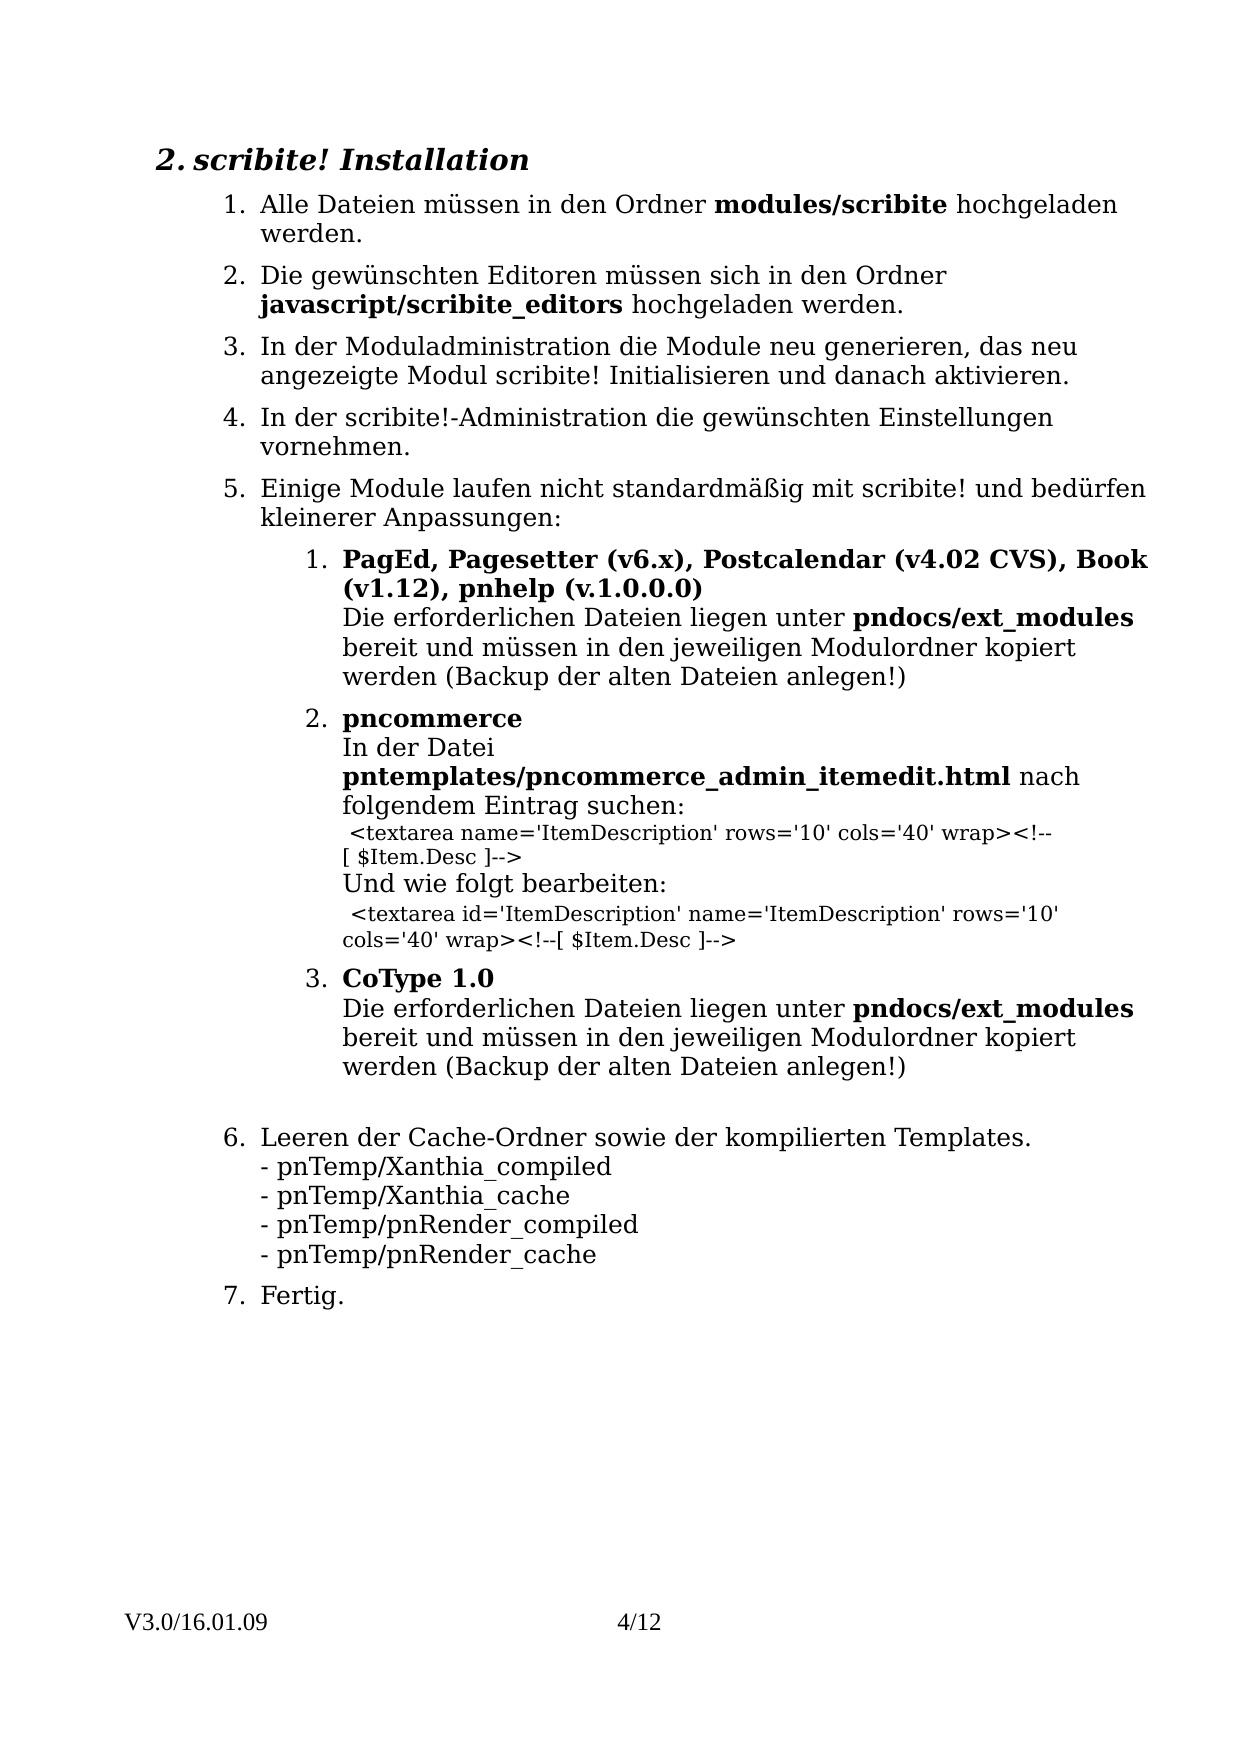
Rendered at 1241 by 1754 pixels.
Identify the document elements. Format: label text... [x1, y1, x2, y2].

list In der scribite!-Administration die gewünschten Einstellungen vornehmen. [223, 403, 1160, 461]
list pncommerce In der Datei pntemplates/pncommerce_admin_itemedit.html nach folgendem Eintrag suchen: <textarea name='ItemDescription' rows='10' cols='40' wrap><!--[ $Item.Desc ]--> Und wie folgt bearbeiten: <textarea id='ItemDescription' name='ItemDescription' rows='10' cols='40' wrap><!--[ $Item.Desc ]--> [304, 704, 1160, 952]
list PagEd, Pagesetter (v6.x), Postcalendar (v4.02 CVS), Book (v1.12), pnhelp (v.1.0.0.0) Die erforderlichen Dateien liegen unter pndocs/ext_modules bereit und müssen in den jeweiligen Modulordner kopiert werden (Backup der alten Dateien anlegen!) [304, 545, 1160, 691]
list Alle Dateien müssen in den Ordner modules/scribite hochgeladen werden. [223, 190, 1160, 248]
list Leeren der Cache-Ordner sowie der kompilierten Templates. - pnTemp/Xanthia_compiled - pnTemp/Xanthia_cache - pnTemp/pnRender_compiled - pnTemp/pnRender_cache [223, 1123, 1160, 1269]
list Die gewünschten Editoren müssen sich in den Ordner javascript/scribite_editors hochgeladen werden. [223, 261, 1160, 320]
list CoType 1.0 Die erforderlichen Dateien liegen unter pndocs/ext_modules bereit und müssen in den jeweiligen Modulordner kopiert werden (Backup der alten Dateien anlegen!) [304, 964, 1160, 1111]
list Einige Module laufen nicht standardmäßig mit scribite! und bedürfen kleinerer Anpassungen: [223, 474, 1160, 532]
list In der Moduladministration die Module neu generieren, das neu angezeigte Modul scribite! Initialisieren und danach aktivieren. [223, 332, 1160, 391]
list Fertig. [223, 1281, 1160, 1311]
subtitle scribite! Installation [156, 143, 1160, 177]
